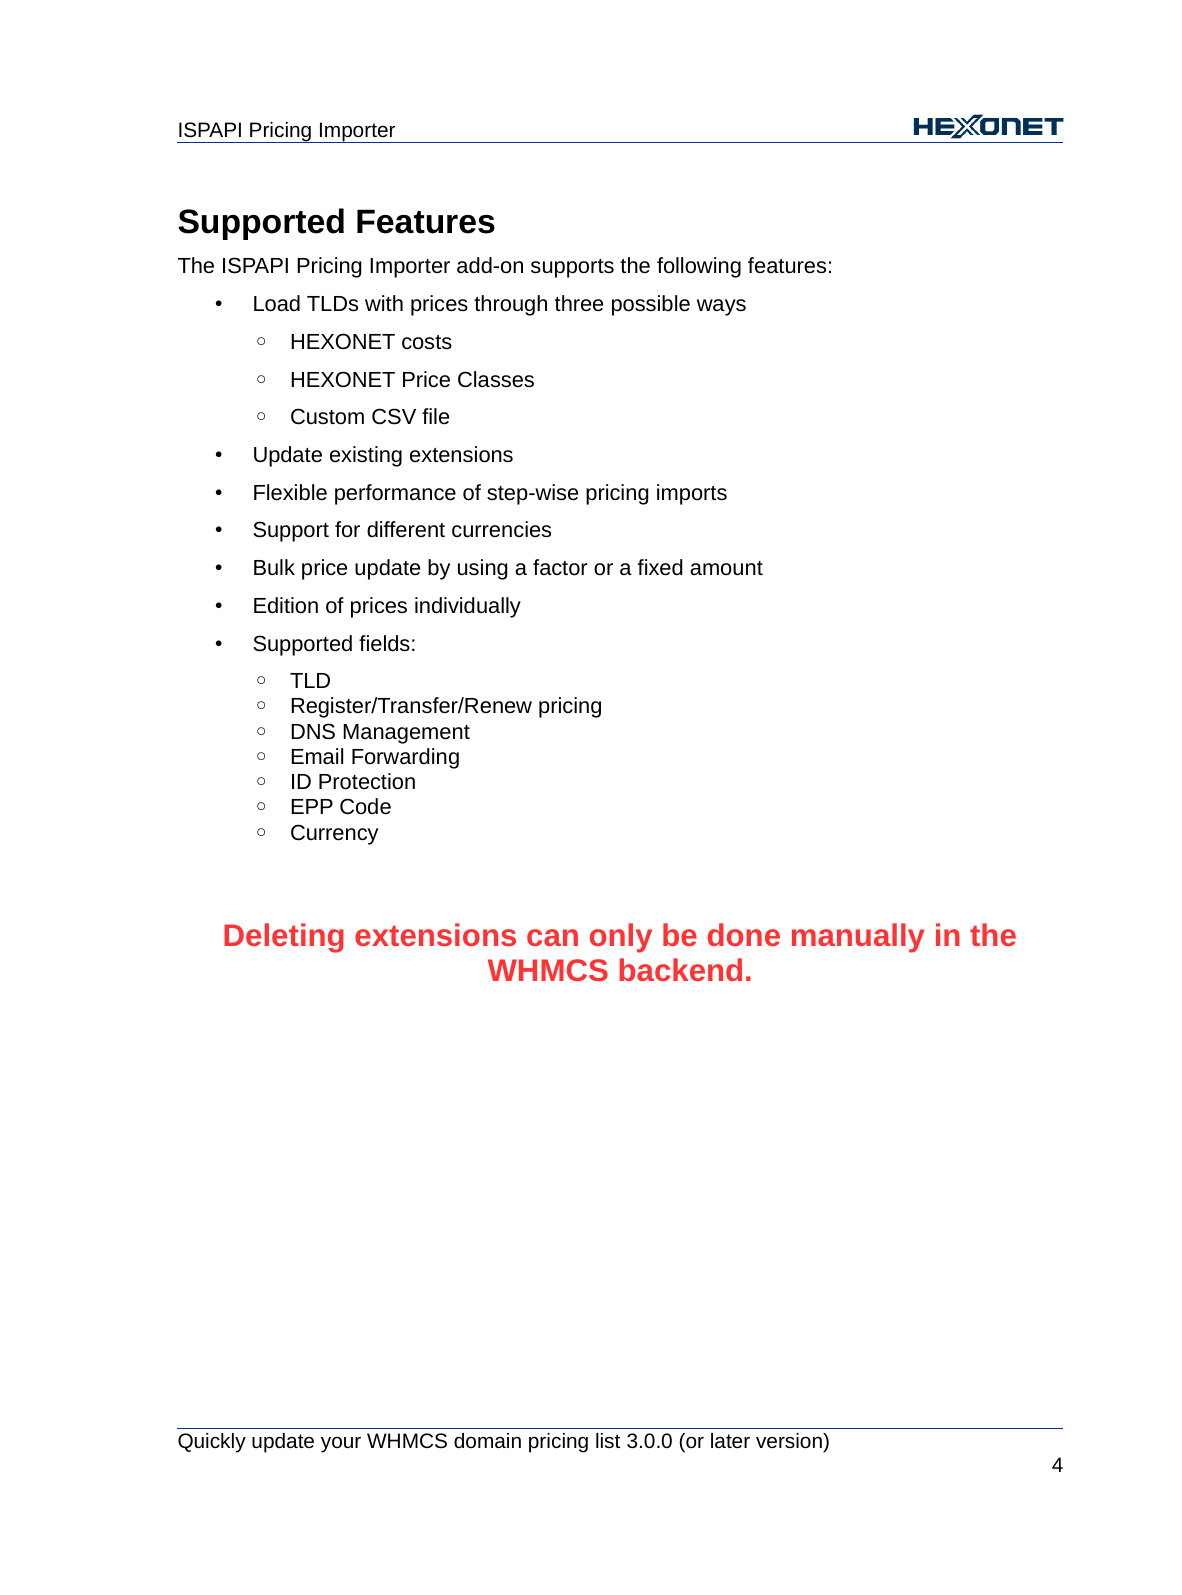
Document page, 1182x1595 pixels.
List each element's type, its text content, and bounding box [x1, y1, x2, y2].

list EPP Code [252, 794, 1063, 819]
list Currency [252, 819, 1063, 845]
list Support for different currencies [215, 517, 1063, 543]
text The ISPAPI Pricing Importer add-on supports the following features: [177, 253, 1063, 279]
list HEXONET costs [252, 329, 1063, 354]
text Deleting extensions can only be done manually in the WHMCS backend. [177, 917, 1063, 988]
list Supported fields: [215, 631, 1063, 656]
list Custom CSV file [252, 404, 1063, 429]
list DNS Management [252, 719, 1063, 744]
subtitle Supported Features [177, 202, 1063, 241]
picture [912, 113, 1065, 140]
list Load TLDs with prices through three possible ways [215, 291, 1063, 316]
list TLD [252, 668, 1063, 693]
list Register/Transfer/Renew pricing [252, 693, 1063, 719]
list Edition of prices individually [215, 593, 1063, 618]
list Update existing extensions [215, 442, 1063, 467]
list Bulk price update by using a factor or a fixed amount [215, 555, 1063, 580]
list Flexible performance of step-wise pricing imports [215, 480, 1063, 505]
list Email Forwarding [252, 744, 1063, 769]
list HEXONET Price Classes [252, 367, 1063, 392]
list ID Protection [252, 769, 1063, 794]
